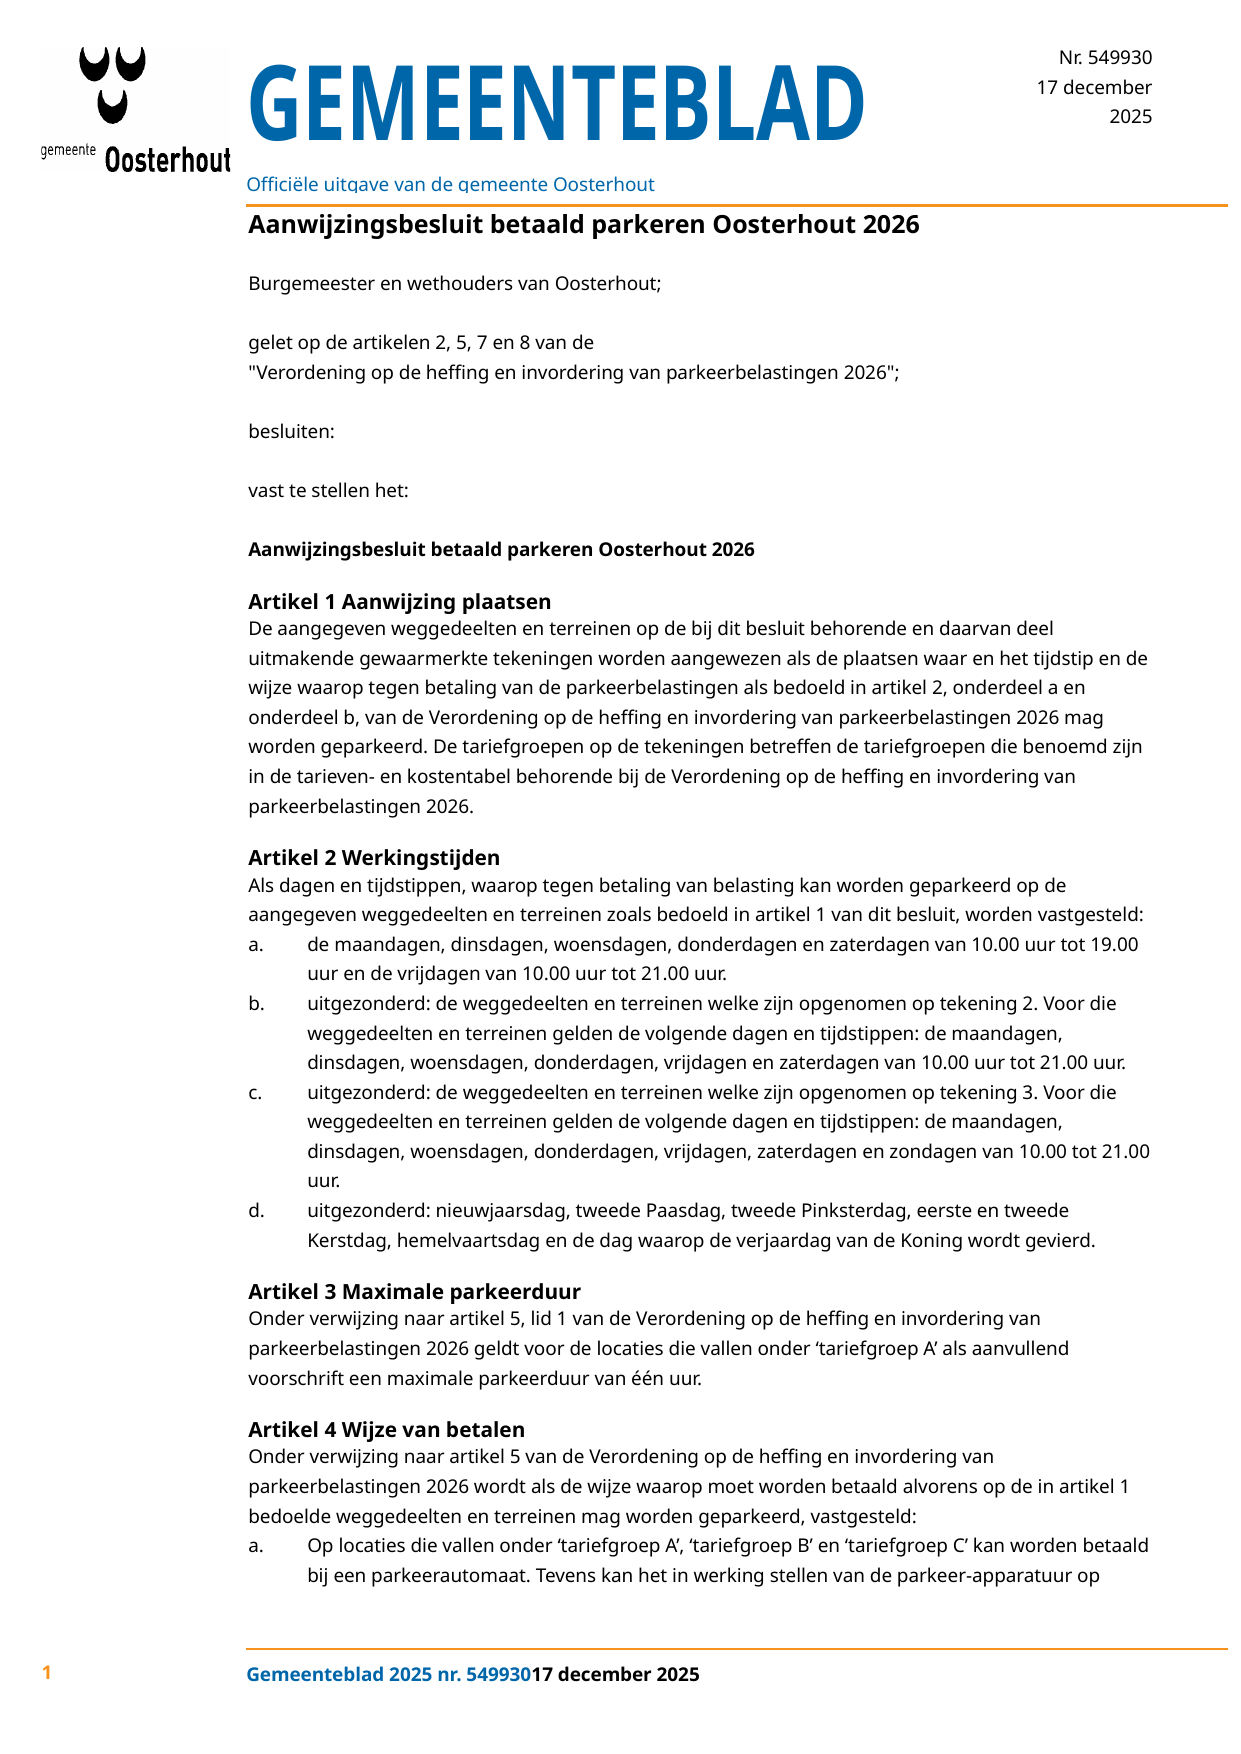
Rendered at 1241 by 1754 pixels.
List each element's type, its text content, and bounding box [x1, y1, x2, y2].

list uitgezonderd: nieuwjaarsdag, tweede Paasdag, tweede Pinksterdag, eerste en tweede Kerstdag, hemelvaartsdag en de dag waarop de verjaardag van de Koning wordt gevierd. [248, 1197, 1152, 1252]
text "Verordening op de heffing en invordering van parkeerbelastingen 2026"; [248, 359, 1152, 385]
text Artikel 3 Maximale parkeerduur [248, 1277, 1152, 1306]
text Aanwijzingsbesluit betaald parkeren Oosterhout 2026 [248, 537, 1152, 562]
text Als dagen en tijdstippen, waarop tegen betaling van belasting kan worden geparkeerd op de aangegeven weggedeelten en terreinen zoals bedoeld in artikel 1 van dit besluit, worden vastgesteld: [248, 872, 1152, 927]
list Op locaties die vallen onder ‘tariefgroep A’, ‘tariefgroep B’ en ‘tariefgroep C’ kan worden betaald bij een parkeerautomaat. Tevens kan het in werking stellen van de parkeer-apparatuur op [248, 1532, 1152, 1588]
text De aangegeven weggedeelten en terreinen op de bij dit besluit behorende en daarvan deel uitmakende gewaarmerkte tekeningen worden aangewezen als de plaatsen waar en het tijdstip en de wijze waarop tegen betaling van de parkeerbelastingen als bedoeld in artikel 2, onderdeel a en onderdeel b, van de Verordening op de heffing en invordering van parkeerbelastingen 2026 mag worden geparkeerd. De tariefgroepen op de tekeningen betreffen de tariefgroepen die benoemd zijn in de tarieven- en kostentabel behorende bij de Verordening op de heffing en invordering van parkeerbelastingen 2026. [248, 615, 1152, 819]
text Onder verwijzing naar artikel 5, lid 1 van de Verordening op de heffing en invordering van parkeerbelastingen 2026 geldt voor de locaties die vallen onder ‘tariefgroep A’ als aanvullend voorschrift een maximale parkeerduur van één uur. [248, 1306, 1152, 1391]
text vast te stellen het: [248, 477, 1152, 503]
text Artikel 2 Werkingstijden [248, 843, 1152, 872]
text gelet op de artikelen 2, 5, 7 en 8 van de [248, 329, 1152, 355]
picture [41, 47, 231, 172]
text Onder verwijzing naar artikel 5 van de Verordening op de heffing en invordering van parkeerbelastingen 2026 wordt als de wijze waarop moet worden betaald alvorens op de in artikel 1 bedoelde weggedeelten en terreinen mag worden geparkeerd, vastgesteld: [248, 1444, 1152, 1528]
list de maandagen, dinsdagen, woensdagen, donderdagen en zaterdagen van 10.00 uur tot 19.00 uur en de vrijdagen van 10.00 uur tot 21.00 uur. [248, 931, 1152, 986]
list uitgezonderd: de weggedeelten en terreinen welke zijn opgenomen op tekening 3. Voor die weggedeelten en terreinen gelden de volgende dagen en tijdstippen: de maandagen, dinsdagen, woensdagen, donderdagen, vrijdagen, zaterdagen en zondagen van 10.00 tot 21.00 uur. [248, 1079, 1152, 1193]
text besluiten: [248, 418, 1152, 444]
list uitgezonderd: de weggedeelten en terreinen welke zijn opgenomen op tekening 2. Voor die weggedeelten en terreinen gelden de volgende dagen en tijdstippen: de maandagen, dinsdagen, woensdagen, donderdagen, vrijdagen en zaterdagen van 10.00 uur tot 21.00 uur. [248, 990, 1152, 1075]
text Burgemeester en wethouders van Oosterhout; [248, 270, 1152, 296]
text Aanwijzingsbesluit betaald parkeren Oosterhout 2026 [248, 207, 1152, 241]
text Artikel 4 Wijze van betalen [248, 1415, 1152, 1444]
text Artikel 1 Aanwijzing plaatsen [248, 587, 1152, 615]
